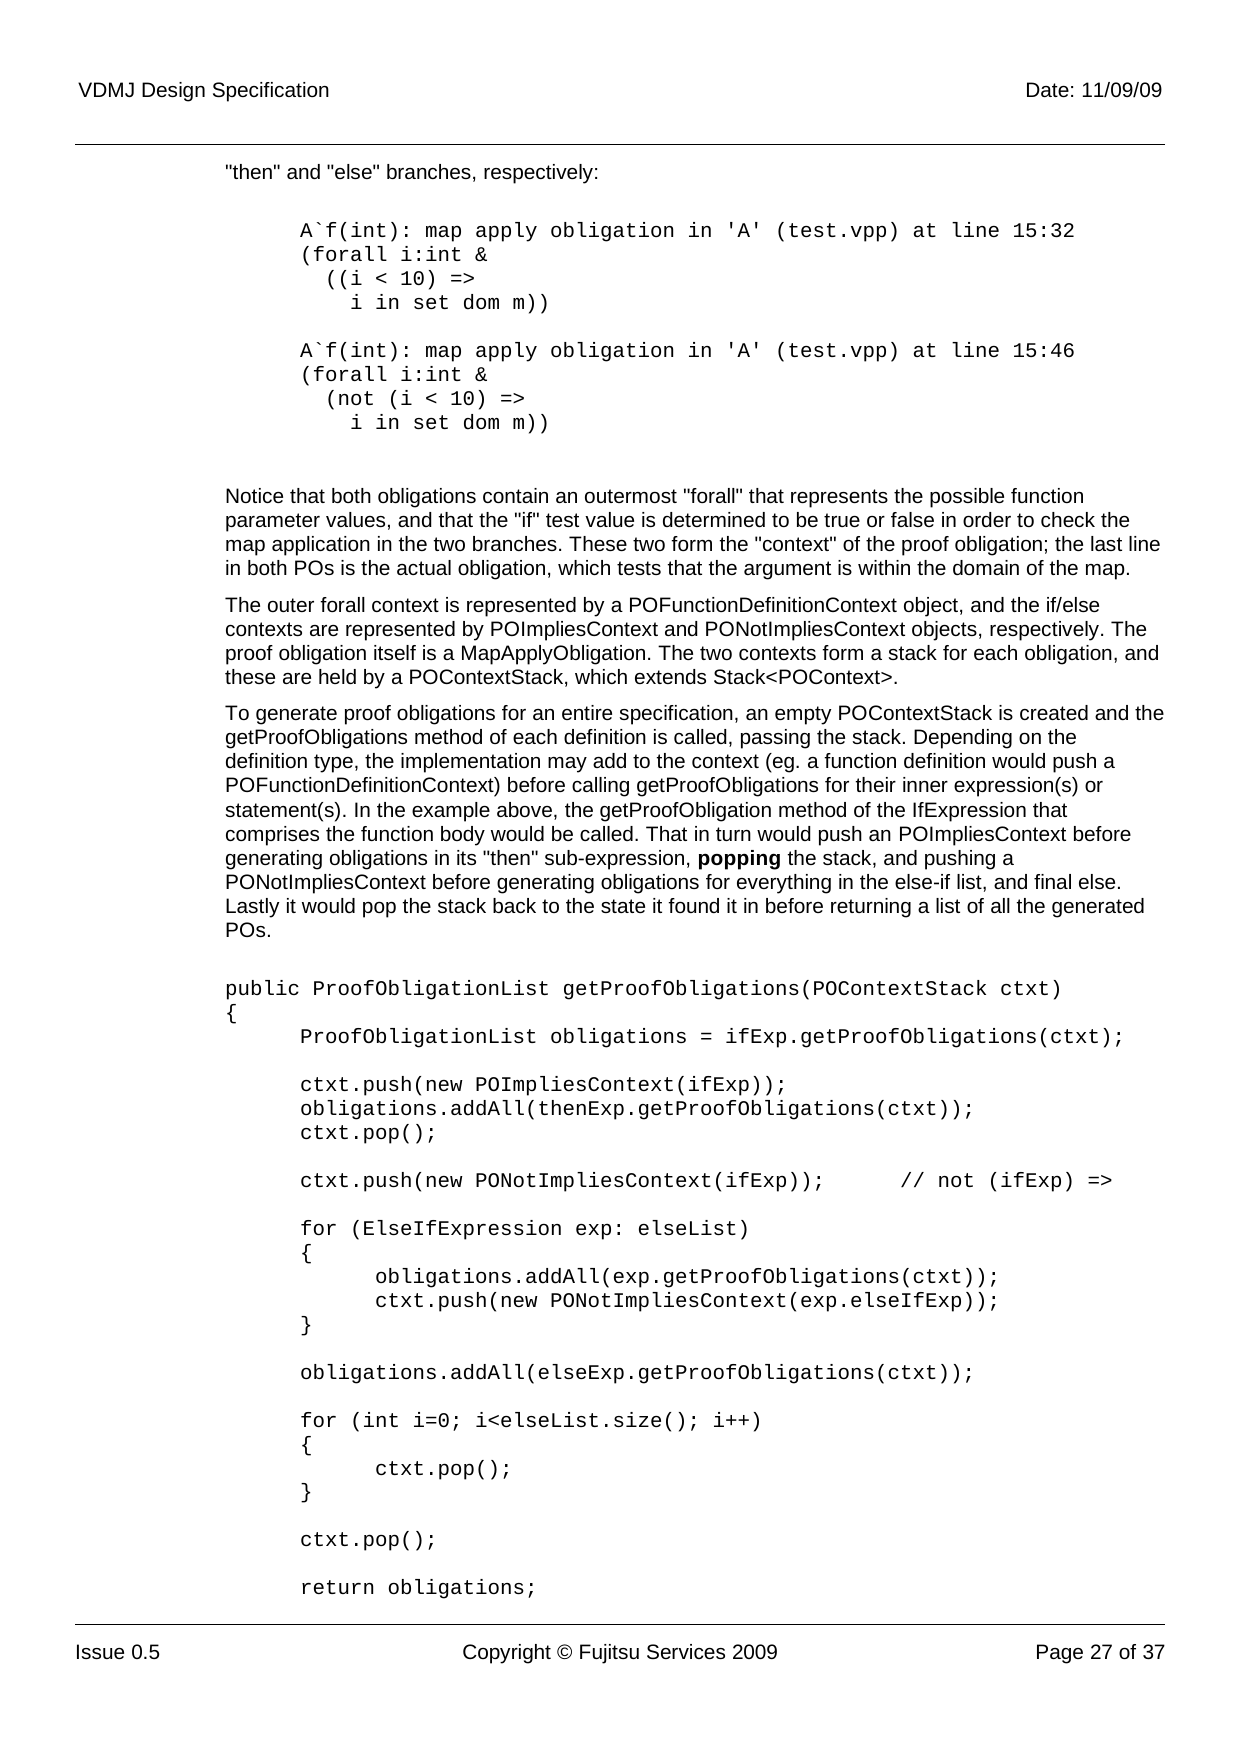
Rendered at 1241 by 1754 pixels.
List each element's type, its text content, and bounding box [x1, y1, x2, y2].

text { [225, 1433, 1165, 1457]
text obligations.addAll(exp.getProofObligations(ctxt)); [225, 1266, 1165, 1290]
text { [225, 1242, 1165, 1266]
text i in set dom m)) [225, 292, 1165, 316]
text return obligations; [225, 1577, 1165, 1601]
text obligations.addAll(thenExp.getProofObligations(ctxt)); [225, 1098, 1165, 1122]
text A`f(int): map apply obligation in 'A' (test.vpp) at line 15:32 [225, 220, 1165, 244]
text } [225, 1314, 1165, 1338]
text for (ElseIfExpression exp: elseList) [225, 1218, 1165, 1242]
text ctxt.pop(); [225, 1457, 1165, 1481]
text ctxt.push(new PONotImpliesContext(ifExp)); // not (ifExp) => [225, 1170, 1165, 1194]
text ctxt.push(new PONotImpliesContext(exp.elseIfExp)); [225, 1290, 1165, 1314]
text (forall i:int & [225, 244, 1165, 268]
text i in set dom m)) [225, 412, 1165, 436]
text ((i < 10) => [225, 268, 1165, 292]
text for (int i=0; i<elseList.size(); i++) [225, 1409, 1165, 1433]
text "then" and "else" branches, respectively: [225, 160, 1165, 184]
text (not (i < 10) => [225, 388, 1165, 412]
text public ProofObligationList getProofObligations(POContextStack ctxt) [225, 978, 1165, 1002]
text To generate proof obligations for an entire specification, an empty POContextStack is created and the getProofObligations method of each definition is called, passing the stack. Depending on the definition type, the implementation may add to the context (eg. a function definition would push a POFunctionDefinitionContext) before calling getProofObligations for their inner expression(s) or statement(s). In the example above, the getProofObligation method of the IfExpression that comprises the function body would be called. That in turn would push an POImpliesContext before generating obligations in its "then" sub-expression, popping the stack, and pushing a PONotImpliesContext before generating obligations for everything in the else-if list, and final else. Lastly it would pop the stack back to the state it found it in before returning a list of all the generated POs. [225, 701, 1165, 942]
text A`f(int): map apply obligation in 'A' (test.vpp) at line 15:46 [225, 340, 1165, 364]
text Notice that both obligations contain an outermost "forall" that represents the possible function parameter values, and that the "if" test value is determined to be true or false in order to check the map application in the two branches. These two form the "context" of the proof obligation; the last line in both POs is the actual obligation, which tests that the argument is within the domain of the map. [225, 484, 1165, 580]
text The outer forall context is represented by a POFunctionDefinitionContext object, and the if/else contexts are represented by POImpliesContext and PONotImpliesContext objects, respectively. The proof obligation itself is a MapApplyObligation. The two contexts form a stack for each obligation, and these are held by a POContextStack, which extends Stack<POContext>. [225, 592, 1165, 689]
text ctxt.pop(); [225, 1529, 1165, 1553]
text obligations.addAll(elseExp.getProofObligations(ctxt)); [225, 1362, 1165, 1386]
text { [225, 1002, 1165, 1026]
text ctxt.pop(); [225, 1122, 1165, 1146]
text (forall i:int & [225, 364, 1165, 388]
text ProofObligationList obligations = ifExp.getProofObligations(ctxt); [225, 1026, 1165, 1050]
text ctxt.push(new POImpliesContext(ifExp)); [225, 1074, 1165, 1098]
text } [225, 1481, 1165, 1505]
